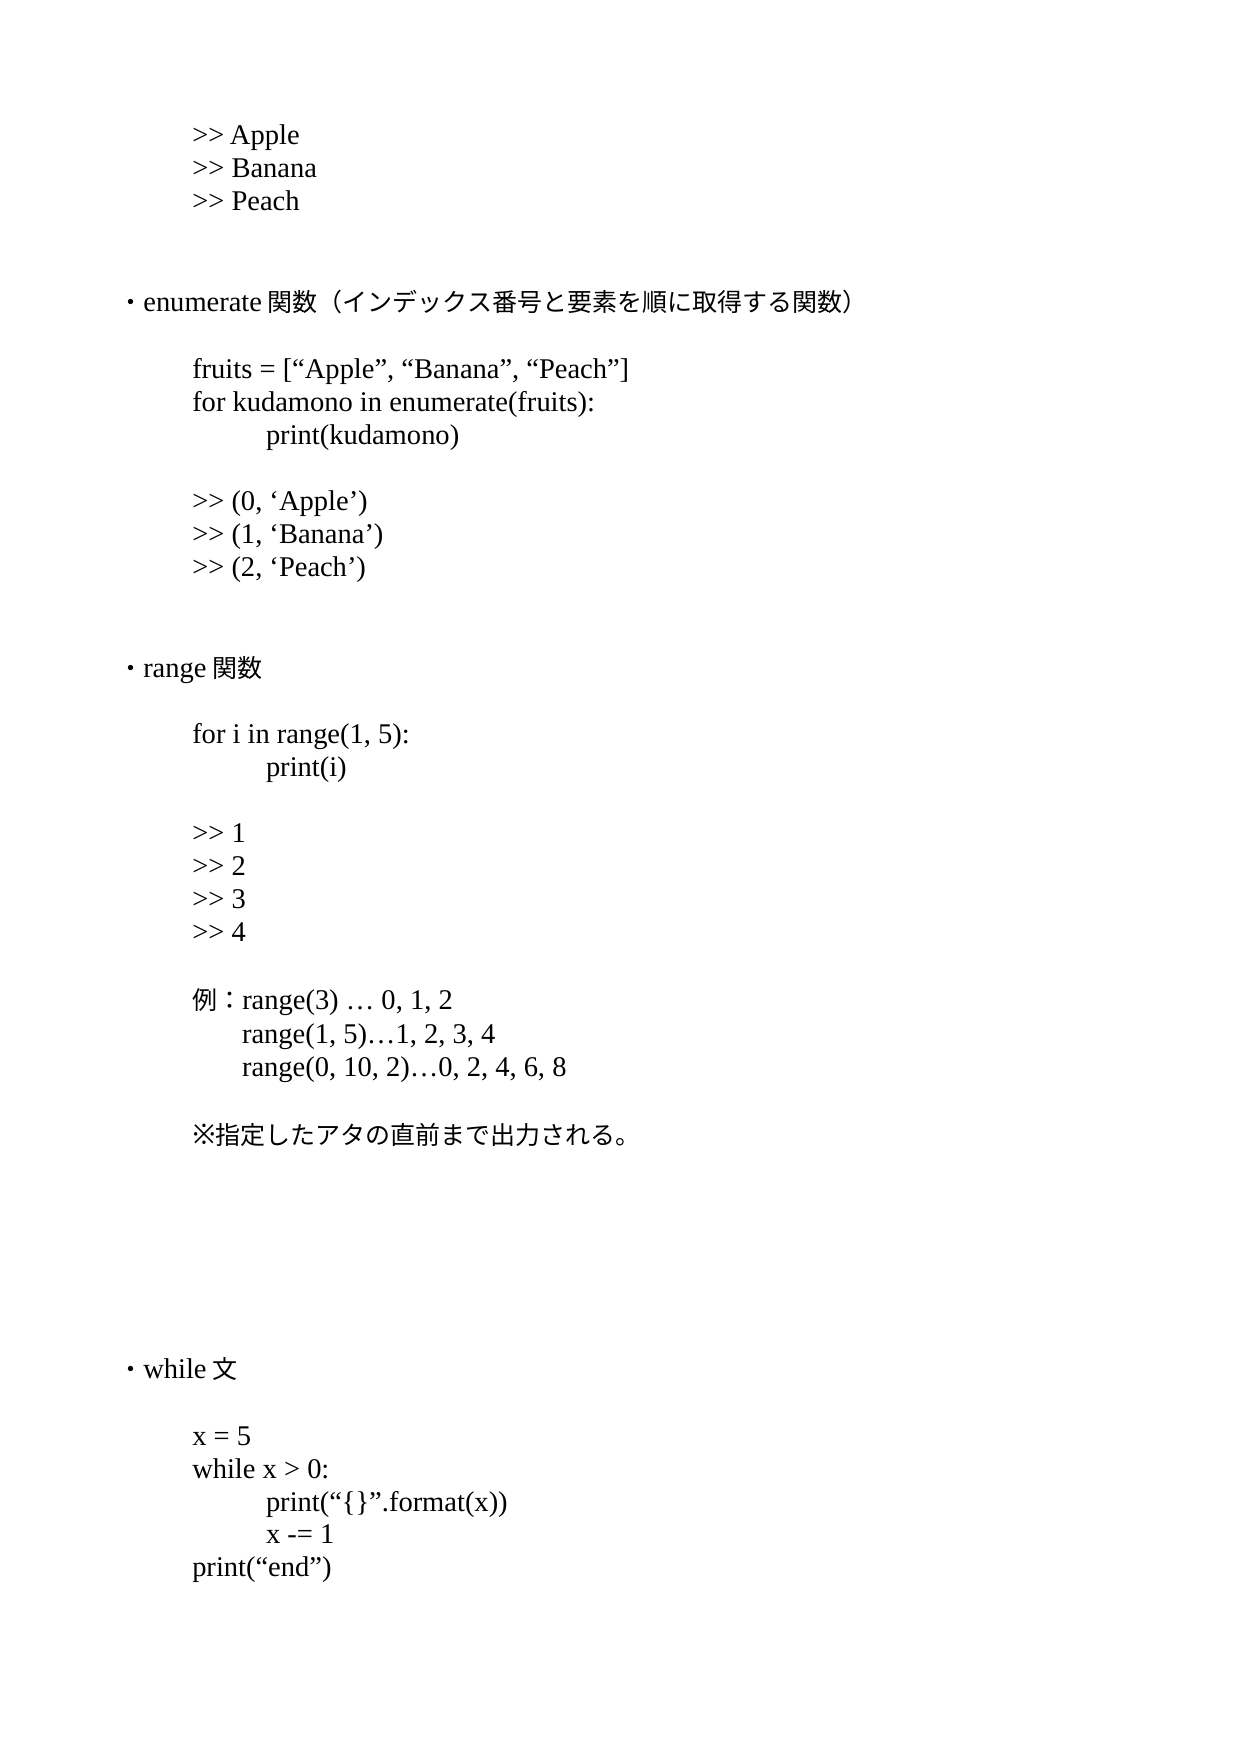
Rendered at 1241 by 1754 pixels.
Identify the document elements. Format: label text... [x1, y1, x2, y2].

text print(“{}”.format(x)) [118, 1484, 1122, 1517]
text ・while文 [118, 1349, 1122, 1386]
text x -= 1 [118, 1517, 1122, 1550]
text ※指定したアタの直前まで出力される。 [118, 1116, 1122, 1152]
text range(1, 5)…1, 2, 3, 4 [118, 1017, 1122, 1050]
text for kudamono in enumerate(fruits): [118, 385, 1122, 418]
text range(0, 10, 2)…0, 2, 4, 6, 8 [118, 1050, 1122, 1083]
text fruits = [“Apple”, “Banana”, “Peach”] [118, 352, 1122, 385]
text 例：range(3) … 0, 1, 2 [118, 981, 1122, 1017]
text >> 3 [118, 882, 1122, 915]
text >> (1, ‘Banana’) [118, 516, 1122, 549]
text >> 2 [118, 849, 1122, 882]
text >> Banana [118, 151, 1122, 184]
text print(“end”) [118, 1550, 1122, 1583]
text for i in range(1, 5): [118, 717, 1122, 750]
text >> 1 [118, 816, 1122, 849]
text while x > 0: [118, 1451, 1122, 1484]
text >> 4 [118, 915, 1122, 948]
text x = 5 [118, 1418, 1122, 1451]
text >> Peach [118, 184, 1122, 217]
text ・range関数 [118, 648, 1122, 684]
text >> (2, ‘Peach’) [118, 549, 1122, 582]
text ・enumerate関数（インデックス番号と要素を順に取得する関数） [118, 283, 1122, 319]
text print(kudamono) [118, 418, 1122, 451]
text >> Apple [118, 118, 1122, 151]
text >> (0, ‘Apple’) [118, 483, 1122, 516]
text print(i) [118, 750, 1122, 783]
